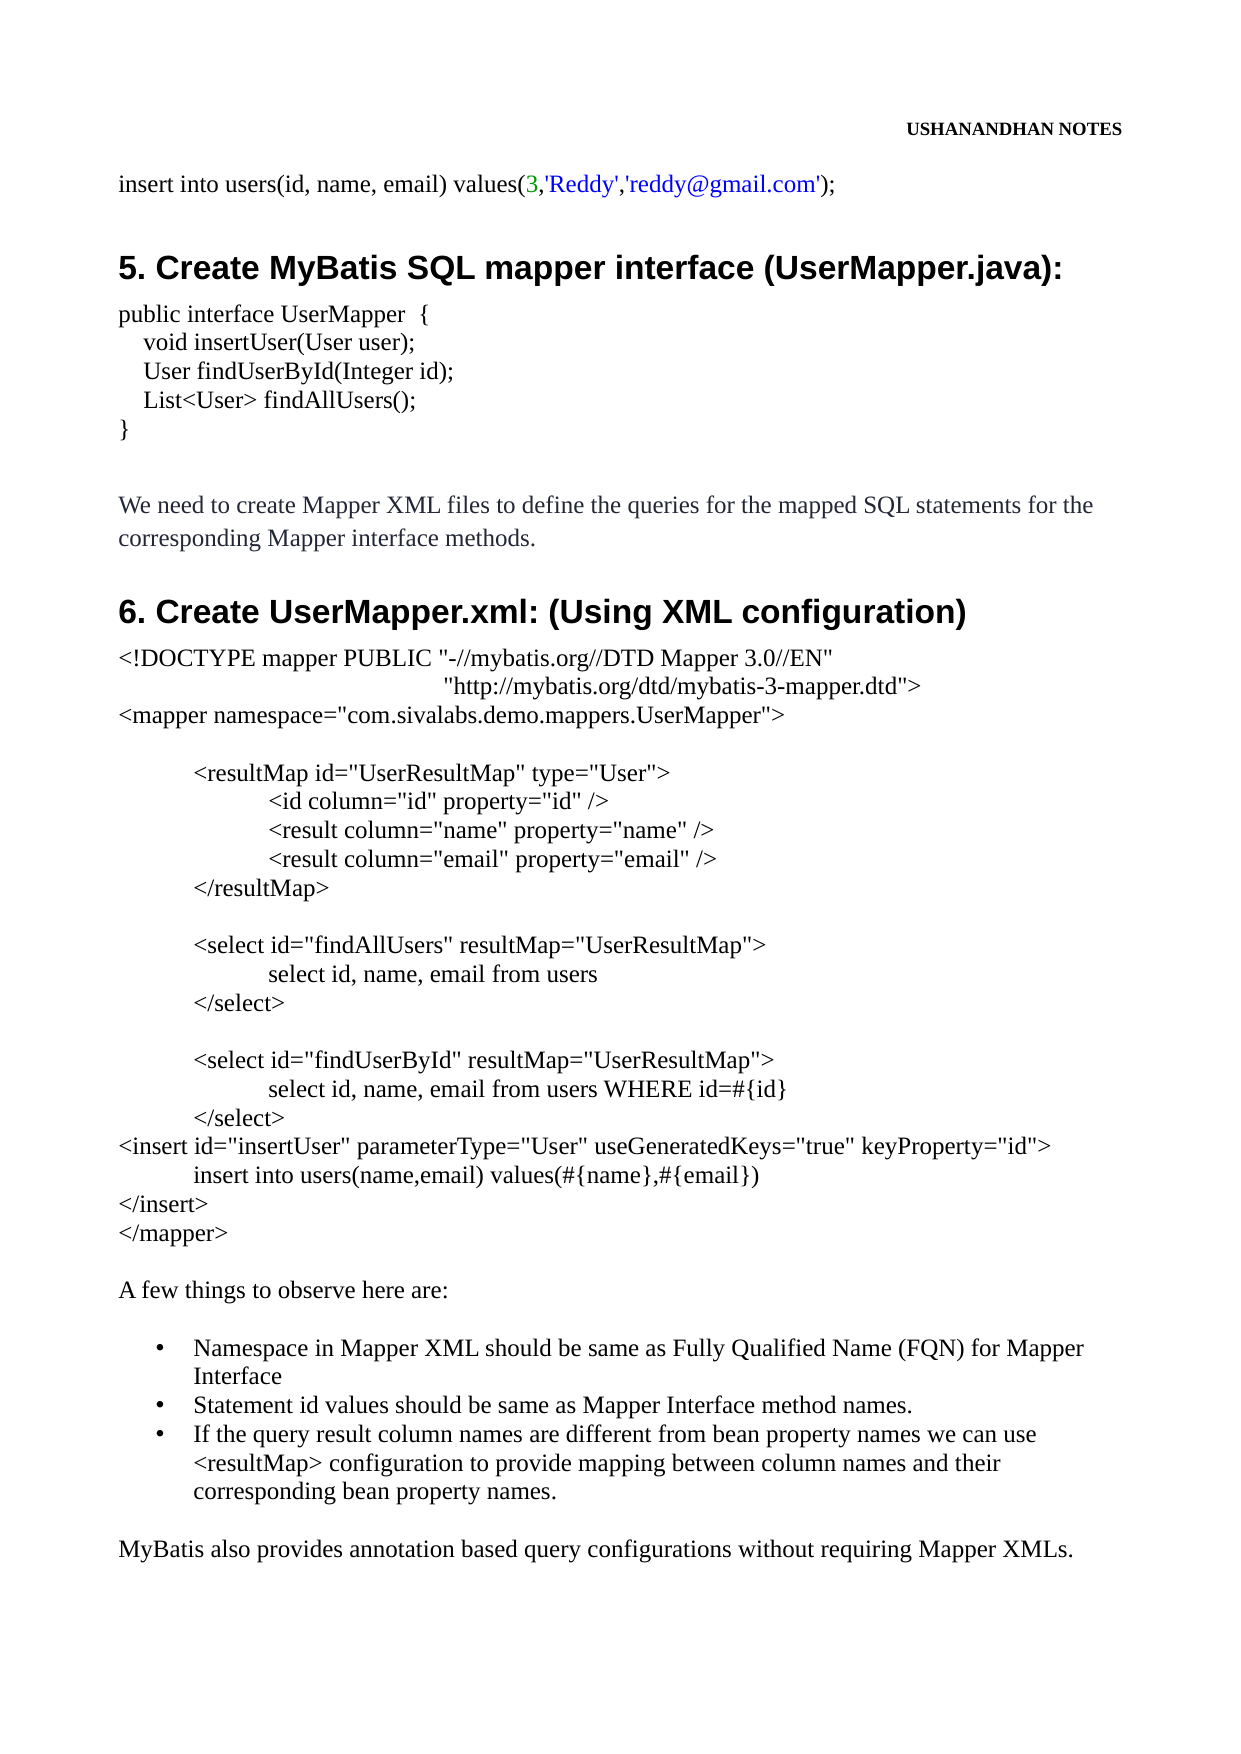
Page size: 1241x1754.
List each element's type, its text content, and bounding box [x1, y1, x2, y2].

text <id column="id" property="id" /> [118, 786, 1122, 815]
text void insertUser(User user); [118, 327, 1122, 356]
text </resultMap> [118, 873, 1122, 901]
list Statement id values should be same as Mapper Interface method names. [156, 1390, 1122, 1419]
text <select id="findUserById" resultMap="UserResultMap"> [118, 1045, 1122, 1074]
subtitle 5. Create MyBatis SQL mapper interface (UserMapper.java): [118, 247, 1122, 286]
text <result column="name" property="name" /> [118, 815, 1122, 844]
text select id, name, email from users [118, 959, 1122, 988]
text select id, name, email from users WHERE id=#{id} [118, 1074, 1122, 1103]
text } [118, 414, 1122, 442]
text A few things to observe here are: [118, 1275, 1122, 1304]
text "http://mybatis.org/dtd/mybatis-3-mapper.dtd"> [118, 671, 1122, 700]
list If the query result column names are different from bean property names we can use <resultMap> configuration to provide mapping between column names and their corresponding bean property names. [156, 1419, 1122, 1505]
subtitle 6. Create UserMapper.xml: (Using XML configuration) [118, 591, 1122, 630]
text <insert id="insertUser" parameterType="User" useGeneratedKeys="true" keyProperty="id"> [118, 1131, 1122, 1160]
text insert into users(name,email) values(#{name},#{email}) [118, 1160, 1122, 1189]
text We need to create Mapper XML files to define the queries for the mapped SQL statements for the corresponding Mapper interface methods. [118, 490, 1122, 552]
text User findUserById(Integer id); [118, 356, 1122, 385]
text List<User> findAllUsers(); [118, 385, 1122, 414]
text </insert> [118, 1189, 1122, 1218]
text insert into users(id, name, email) values(3,'Reddy','reddy@gmail.com'); [118, 169, 1122, 198]
text <!DOCTYPE mapper PUBLIC "-//mybatis.org//DTD Mapper 3.0//EN" [118, 643, 1122, 671]
text <resultMap id="UserResultMap" type="User"> [118, 758, 1122, 786]
text <select id="findAllUsers" resultMap="UserResultMap"> [118, 930, 1122, 959]
text public interface UserMapper { [118, 299, 1122, 327]
text <mapper namespace="com.sivalabs.demo.mappers.UserMapper"> [118, 700, 1122, 729]
text MyBatis also provides annotation based query configurations without requiring Mapper XMLs. [118, 1534, 1122, 1563]
text </select> [118, 1103, 1122, 1131]
text </select> [118, 988, 1122, 1016]
list Namespace in Mapper XML should be same as Fully Qualified Name (FQN) for Mapper Interface [156, 1333, 1122, 1390]
text </mapper> [118, 1218, 1122, 1246]
text <result column="email" property="email" /> [118, 844, 1122, 873]
